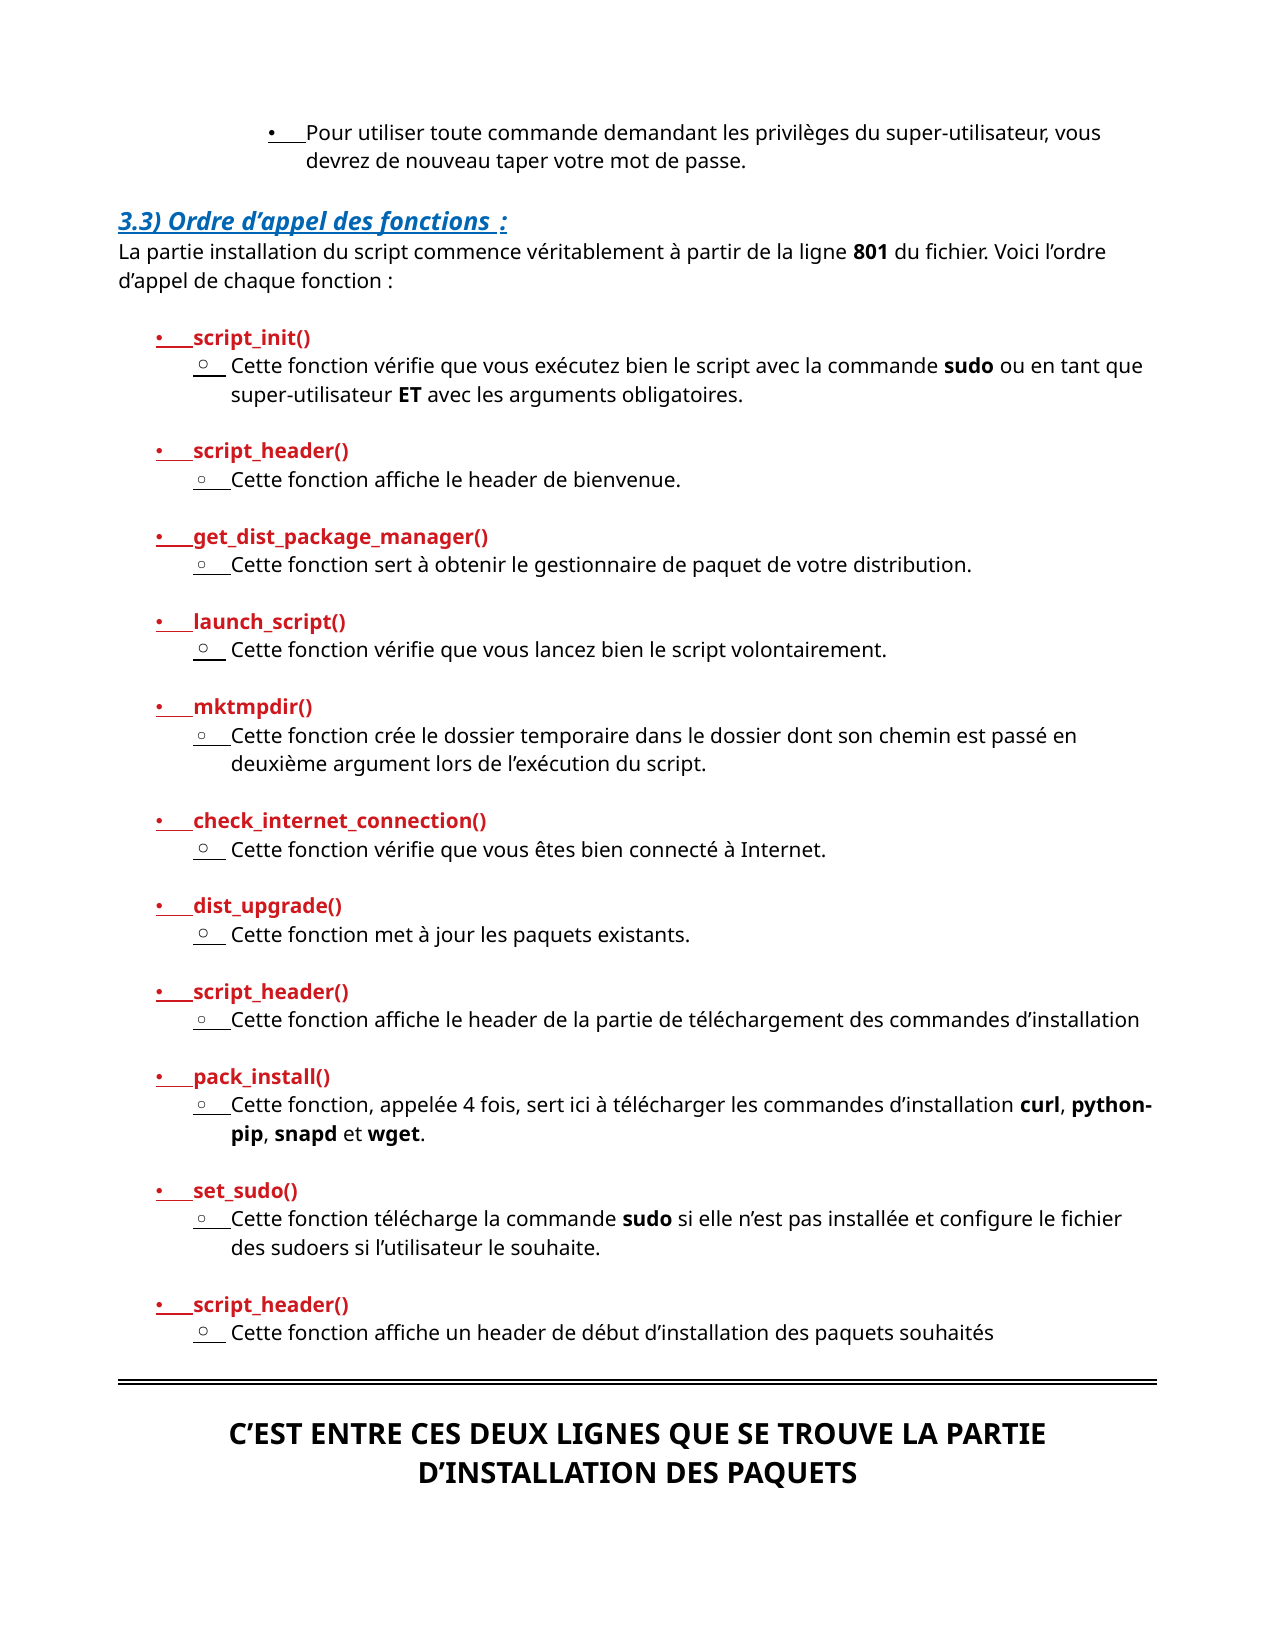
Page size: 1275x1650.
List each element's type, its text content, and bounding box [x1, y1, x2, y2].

list Cette fonction affiche le header de la partie de téléchargement des commandes d’installation [193, 1005, 1157, 1034]
list script_header() [156, 1290, 1157, 1318]
list set_sudo() [156, 1176, 1157, 1204]
list Cette fonction vérifie que vous exécutez bien le script avec la commande sudo ou en tant que super-utilisateur ET avec les arguments obligatoires. [193, 351, 1157, 408]
list dist_upgrade() [156, 892, 1157, 920]
list Cette fonction vérifie que vous lancez bien le script volontairement. [193, 636, 1157, 664]
list pack_install() [156, 1062, 1157, 1091]
list Cette fonction vérifie que vous êtes bien connecté à Internet. [193, 835, 1157, 863]
list Cette fonction télécharge la commande sudo si elle n’est pas installée et configure le fichier des sudoers si l’utilisateur le souhaite. [193, 1204, 1157, 1261]
list Cette fonction crée le dossier temporaire dans le dossier dont son chemin est passé en deuxième argument lors de l’exécution du script. [193, 721, 1157, 778]
list Cette fonction met à jour les paquets existants. [193, 920, 1157, 948]
list Cette fonction, appelée 4 fois, sert ici à télécharger les commandes d’installation curl, python-pip, snapd et wget. [193, 1091, 1157, 1147]
list script_header() [156, 977, 1157, 1005]
list Cette fonction affiche un header de début d’installation des paquets souhaités [193, 1318, 1157, 1347]
list Pour utiliser toute commande demandant les privilèges du super-utilisateur, vous devrez de nouveau taper votre mot de passe. [268, 118, 1157, 175]
text 3.3) Ordre d’appel des fonctions : [118, 203, 1157, 237]
list Cette fonction affiche le header de bienvenue. [193, 465, 1157, 493]
list launch_script() [156, 607, 1157, 636]
text C’EST ENTRE CES DEUX LIGNES QUE SE TROUVE LA PARTIE D’INSTALLATION DES PAQUETS [118, 1413, 1157, 1492]
list get_dist_package_manager() [156, 522, 1157, 550]
list script_header() [156, 437, 1157, 465]
text La partie installation du script commence véritablement à partir de la ligne 801 du fichier. Voici l’ordre d’appel de chaque fonction : [118, 237, 1157, 294]
list check_internet_connection() [156, 806, 1157, 835]
list script_init() [156, 323, 1157, 351]
list Cette fonction sert à obtenir le gestionnaire de paquet de votre distribution. [193, 550, 1157, 579]
list mktmpdir() [156, 692, 1157, 721]
